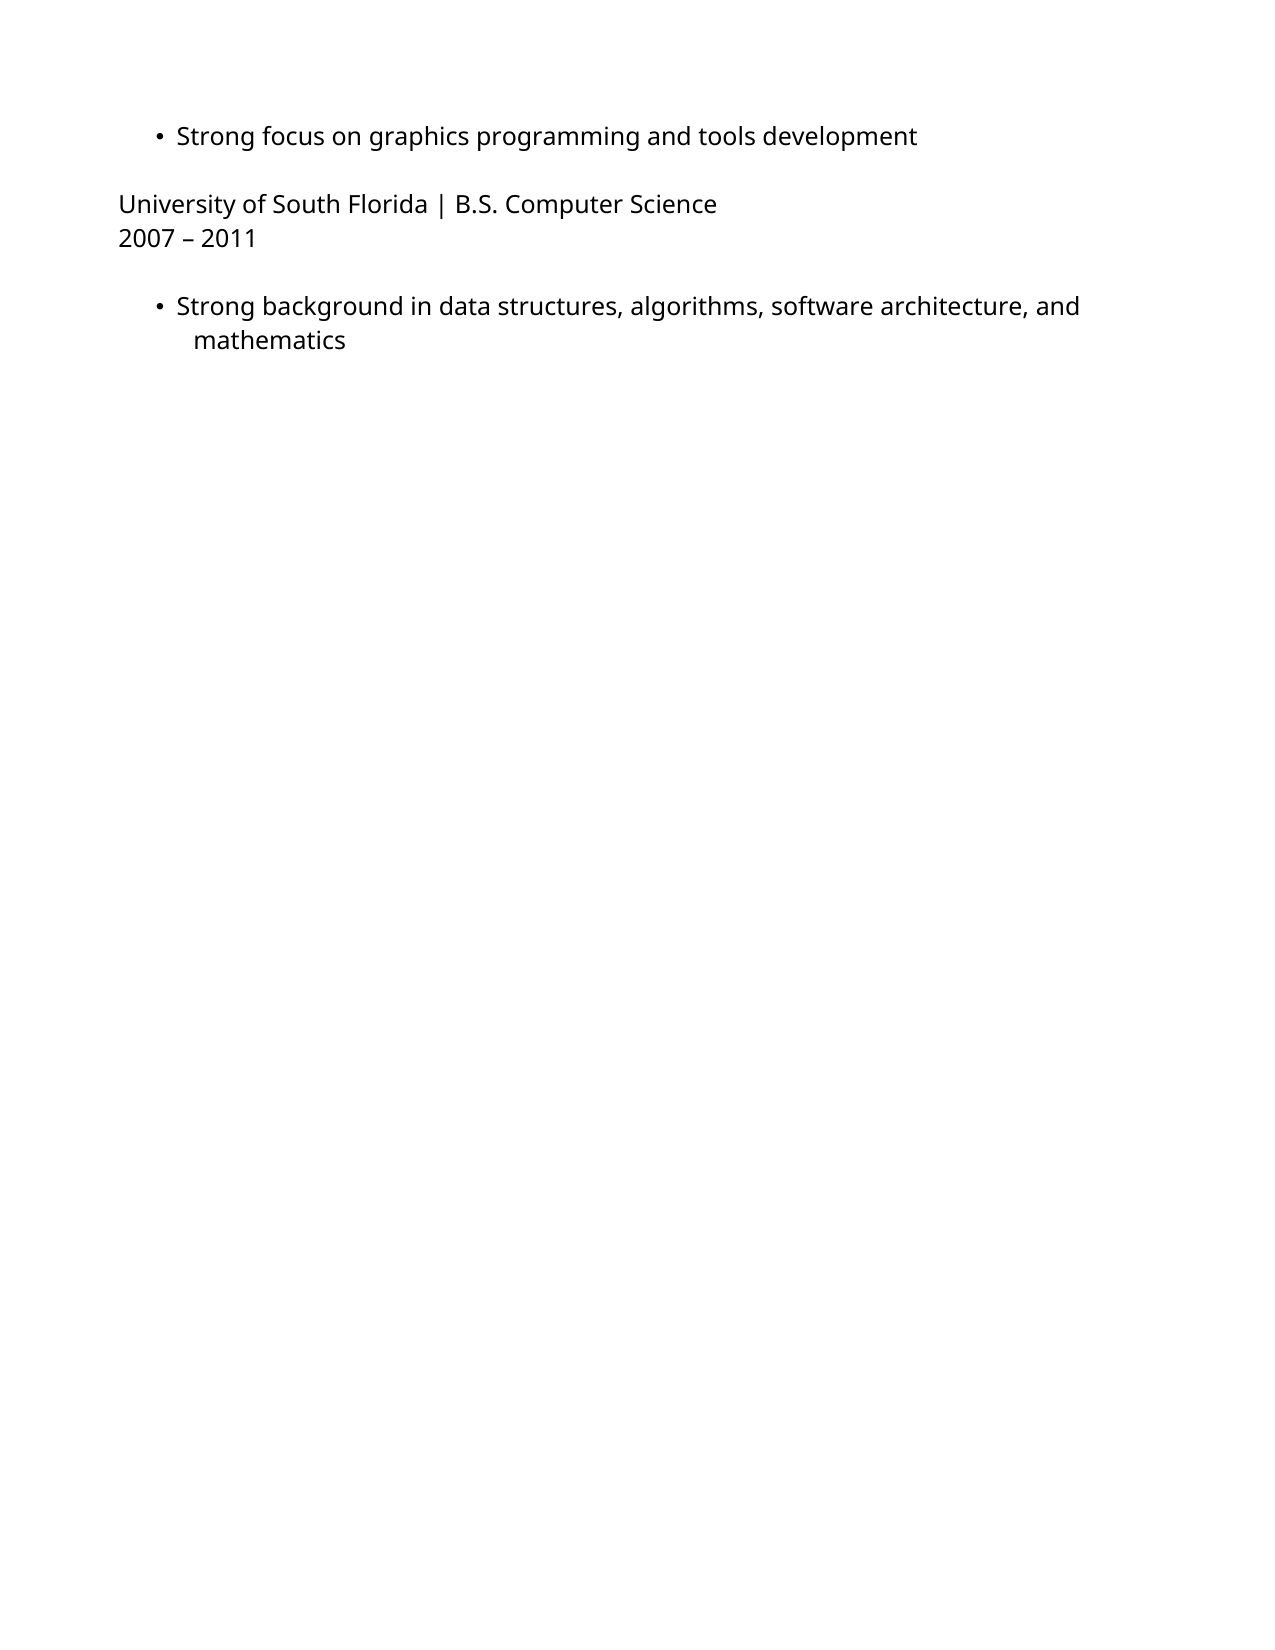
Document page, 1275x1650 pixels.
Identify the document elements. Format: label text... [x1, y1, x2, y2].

text 2007 – 2011 [118, 220, 1157, 254]
list Strong background in data structures, algorithms, software architecture, and mathematics [156, 288, 1157, 357]
text University of South Florida | B.S. Computer Science [118, 186, 1157, 220]
list Strong focus on graphics programming and tools development [156, 118, 1157, 152]
